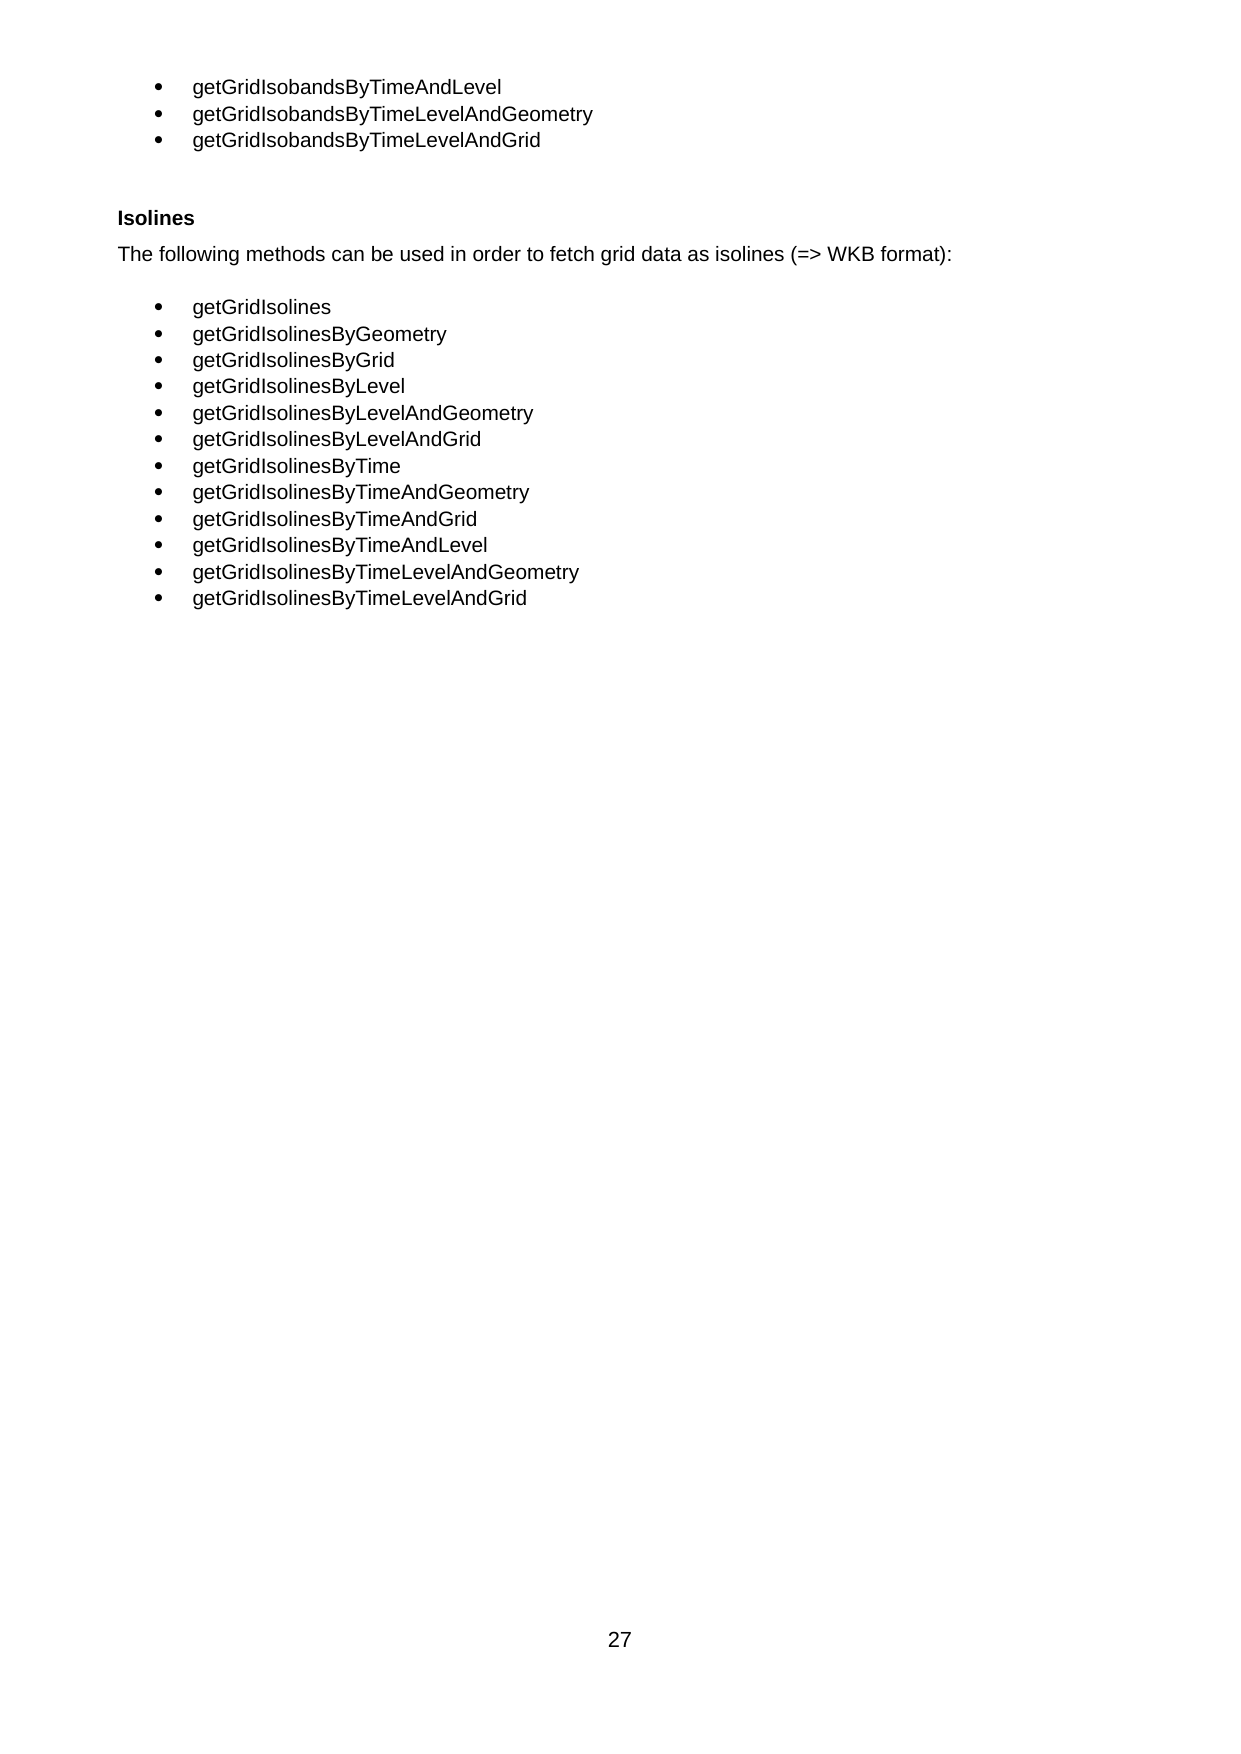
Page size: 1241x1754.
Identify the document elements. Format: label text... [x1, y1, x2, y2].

list getGridIsolinesByGrid [155, 348, 1122, 372]
list getGridIsolinesByTimeAndGeometry [155, 480, 1122, 504]
list getGridIsolinesByLevelAndGrid [155, 427, 1122, 451]
list getGridIsobandsByTimeLevelAndGrid [155, 128, 1122, 152]
list getGridIsolinesByLevel [155, 374, 1122, 398]
list getGridIsolinesByGeometry [155, 321, 1122, 345]
list getGridIsolinesByTimeLevelAndGeometry [155, 559, 1122, 583]
list getGridIsolinesByTimeAndGrid [155, 507, 1122, 531]
list getGridIsolinesByTimeAndLevel [155, 533, 1122, 557]
subtitle Isolines [117, 206, 1122, 230]
list getGridIsolinesByLevelAndGeometry [155, 401, 1122, 425]
list getGridIsobandsByTimeAndLevel [155, 75, 1122, 99]
list getGridIsolinesByTime [155, 454, 1122, 478]
list getGridIsobandsByTimeLevelAndGeometry [155, 101, 1122, 126]
list getGridIsolines [155, 295, 1122, 319]
list getGridIsolinesByTimeLevelAndGrid [155, 586, 1122, 610]
text The following methods can be used in order to fetch grid data as isolines (=> WKB format): [117, 242, 1122, 266]
